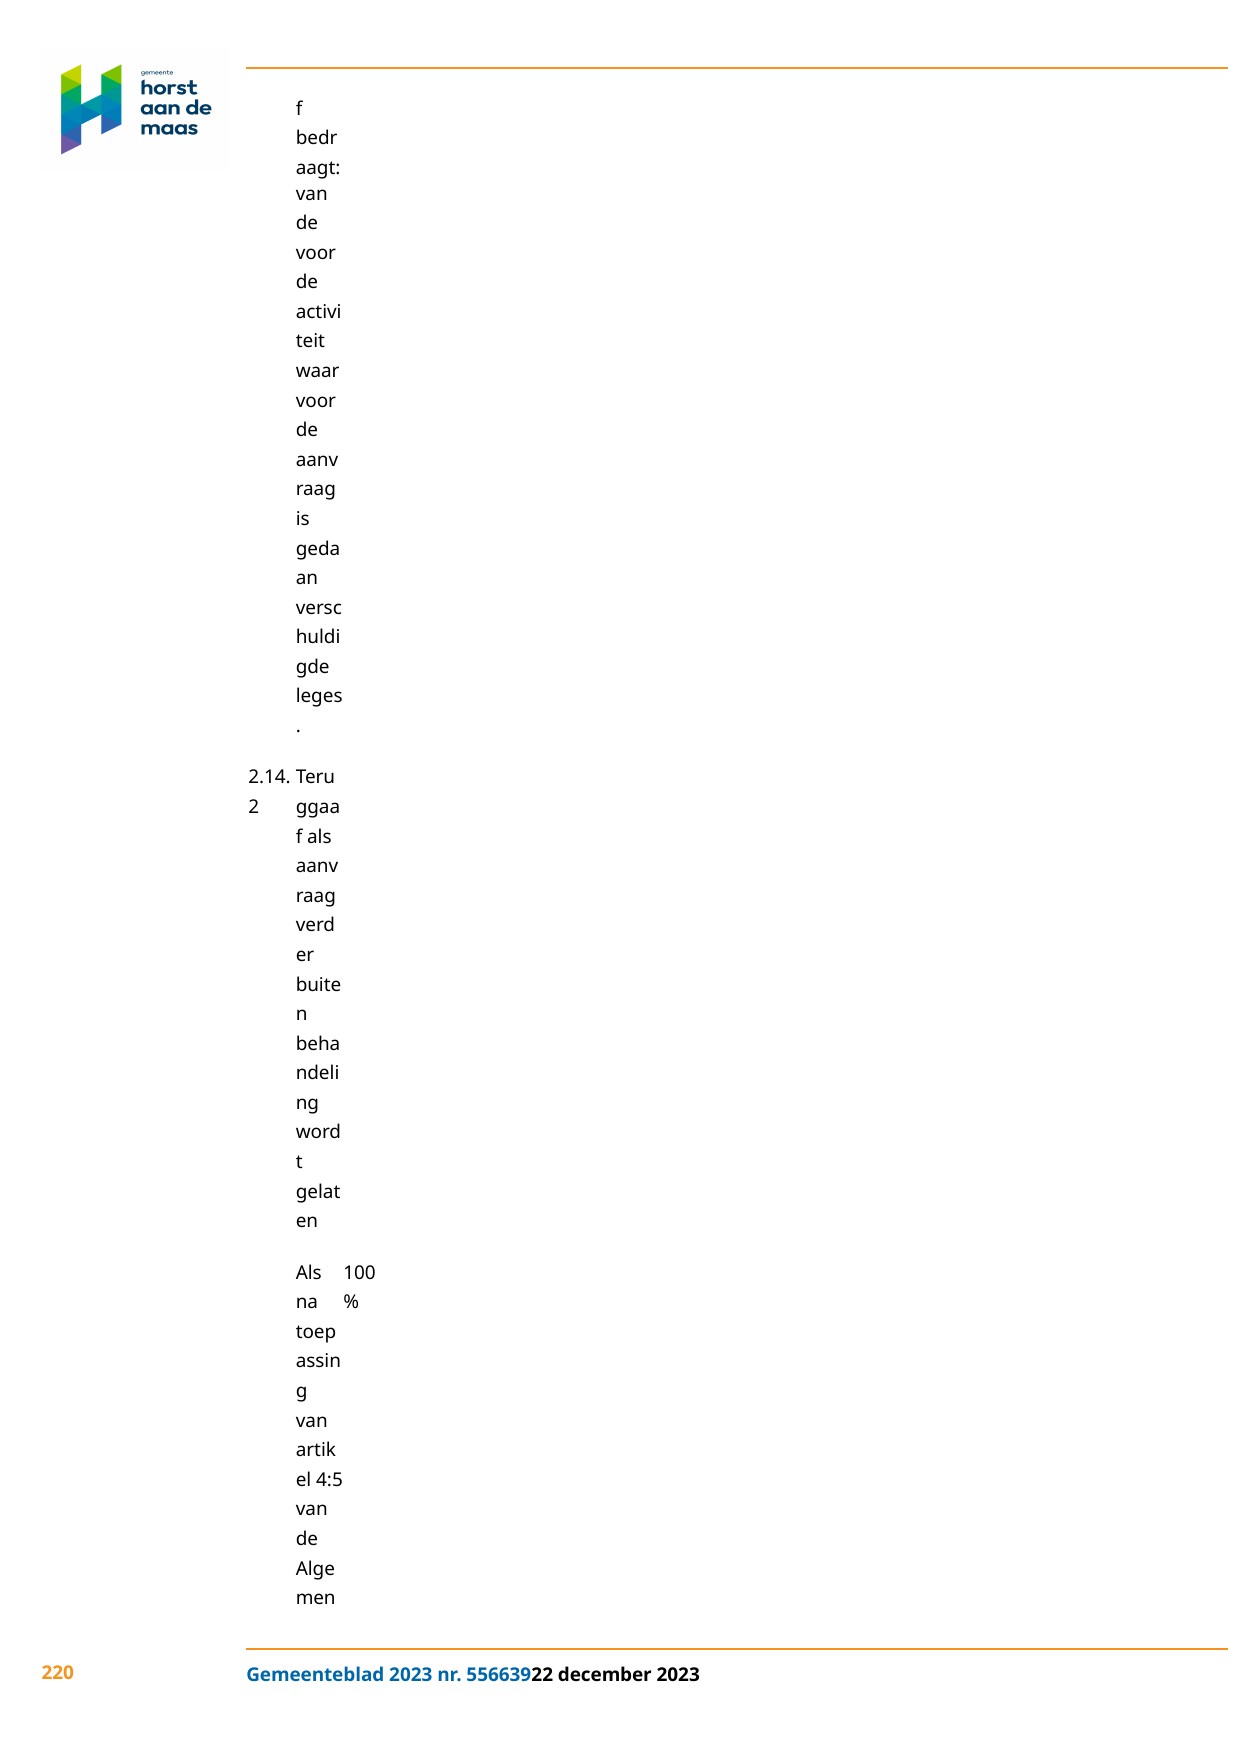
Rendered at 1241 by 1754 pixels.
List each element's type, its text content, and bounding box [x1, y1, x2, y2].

table_cell [343, 95, 391, 180]
picture [41, 47, 231, 172]
table_cell Als na toepassing van artikel 4:5 van de Algemen [296, 1259, 343, 1610]
table_cell [343, 738, 391, 764]
table_cell [248, 180, 296, 738]
table_cell [296, 1233, 343, 1259]
table_cell [343, 764, 391, 1233]
table_cell f bedraagt: [296, 95, 343, 180]
table_cell 100% [343, 1259, 391, 1610]
table_cell [343, 180, 391, 738]
table_cell [248, 95, 296, 180]
table_cell [343, 1233, 391, 1259]
table_cell [296, 738, 343, 764]
table_cell van de voor de activiteit waarvoor de aanvraag is gedaan verschuldigde leges. [296, 180, 343, 738]
table_cell [248, 1233, 296, 1259]
table_cell 2.14.2 [248, 764, 296, 1233]
table_cell Teruggaaf als aanvraag verder buiten behandeling wordt gelaten [296, 764, 343, 1233]
table_cell [248, 1259, 296, 1610]
table_cell [248, 738, 296, 764]
